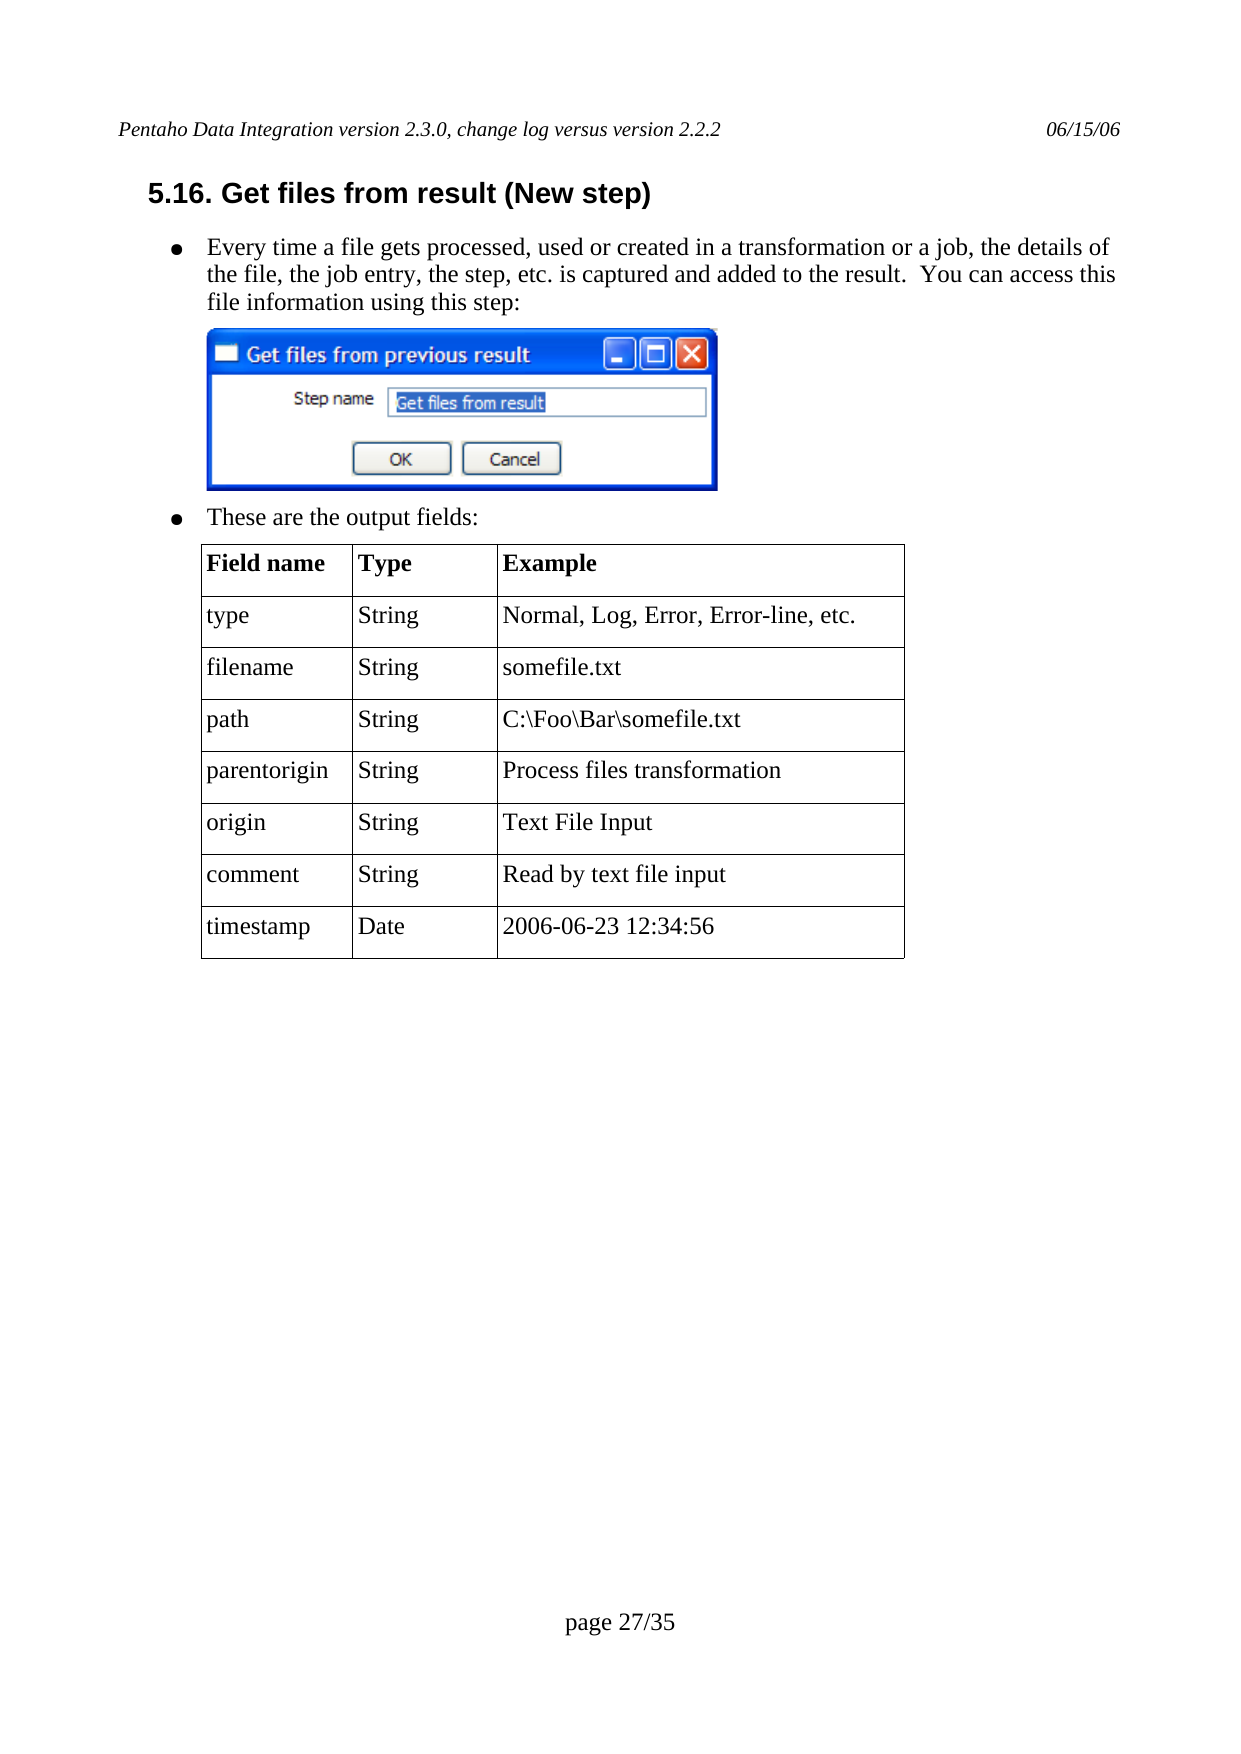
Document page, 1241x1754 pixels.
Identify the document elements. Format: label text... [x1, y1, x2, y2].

table_cell String [353, 855, 497, 906]
table_cell Process files transformation [498, 752, 904, 803]
table_cell origin [202, 804, 352, 854]
table_header Type [353, 545, 497, 596]
table_cell comment [202, 855, 352, 906]
table_cell Date [353, 907, 497, 958]
table_cell somefile.txt [498, 648, 904, 699]
table_cell String [353, 597, 497, 647]
table_cell 2006-06-23 12:34:56 [498, 907, 904, 958]
table_cell type [202, 597, 352, 647]
table_cell timestamp [202, 907, 352, 958]
list These are the output fields: [207, 503, 1122, 531]
table_cell parentorigin [202, 752, 352, 803]
table_cell String [353, 752, 497, 803]
table_cell String [353, 700, 497, 751]
table_cell path [202, 700, 352, 751]
table_cell C:\Foo\Bar\somefile.txt [498, 700, 904, 751]
table_header Example [498, 545, 904, 596]
table_cell filename [202, 648, 352, 699]
table_cell String [353, 804, 497, 854]
table_header Field name [202, 545, 352, 596]
table_cell Normal, Log, Error, Error-line, etc. [498, 597, 904, 647]
subtitle Get files from result (New step) [148, 177, 1122, 209]
table_cell Text File Input [498, 804, 904, 854]
list Every time a file gets processed, used or created in a transformation or a job, the details of the file, the job entry, the step, etc. is captured and added to the result. You can access this file information using this step: [207, 233, 1122, 316]
table_cell String [353, 648, 497, 699]
table_cell Read by text file input [498, 855, 904, 906]
picture [206, 328, 718, 491]
